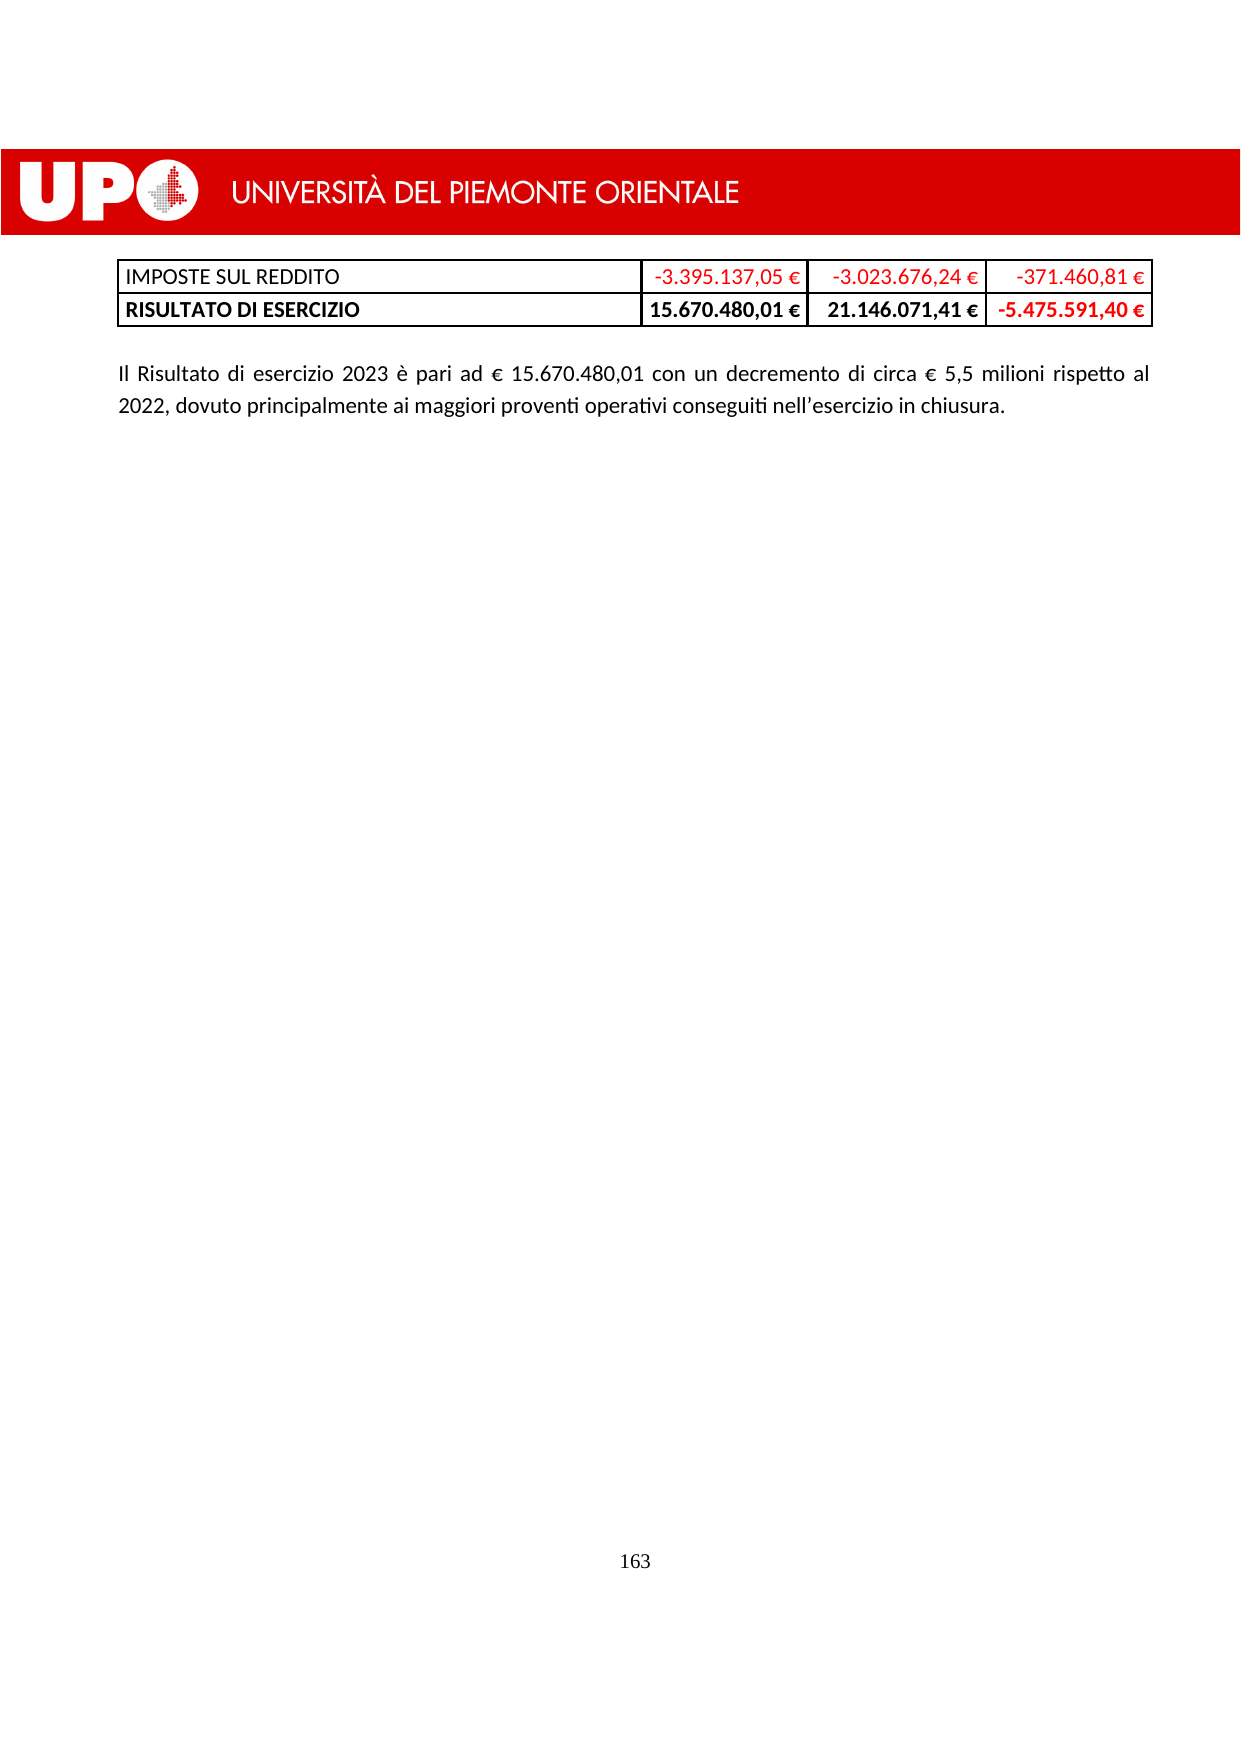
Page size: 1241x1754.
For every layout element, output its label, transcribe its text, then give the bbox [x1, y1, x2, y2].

table_cell -3.023.676,24 € [809, 261, 985, 292]
table_cell -371.460,81 € [987, 261, 1151, 292]
text Il Risultato di esercizio 2023 è pari ad € 15.670.480,01 con un decremento di circa € 5,5 milioni rispetto al 2022, dovuto principalmente ai maggiori proventi operativi conseguiti nell’esercizio in chiusura. [118, 359, 1152, 419]
table_cell -3.395.137,05 € [643, 261, 806, 292]
table_cell 15.670.480,01 € [643, 294, 806, 324]
table_cell -5.475.591,40 € [987, 294, 1151, 324]
table_cell 21.146.071,41 € [809, 294, 985, 324]
table_cell RISULTATO DI ESERCIZIO [119, 294, 640, 324]
table_cell IMPOSTE SUL REDDITO [119, 261, 640, 292]
